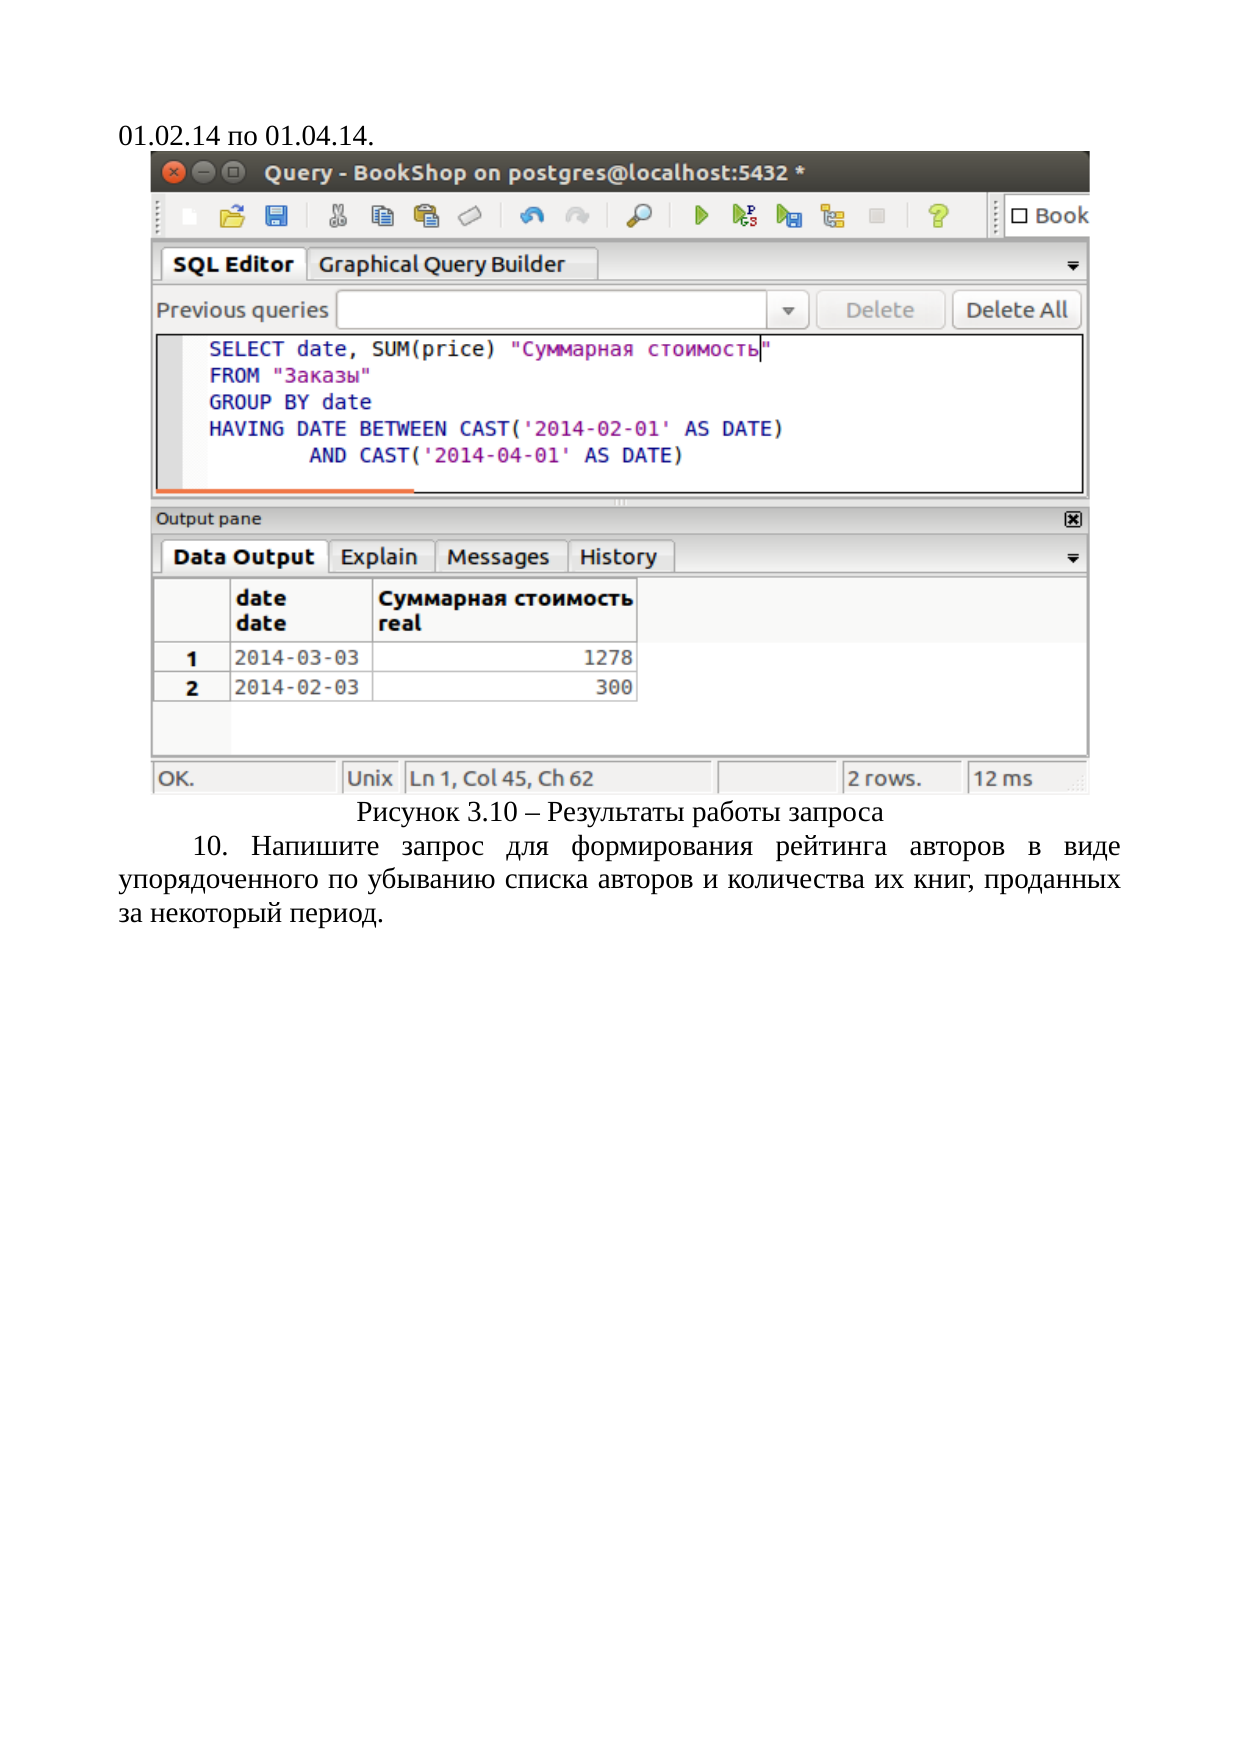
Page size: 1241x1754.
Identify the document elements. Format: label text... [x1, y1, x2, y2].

text Рисунок 3.10 – Результаты работы запроса [118, 795, 1122, 828]
text 01.02.14 по 01.04.14. [118, 118, 1122, 152]
text 10. Напишите запрос для формирования рейтинга авторов в виде упорядоченного по убыванию списка авторов и количества их книг, проданных за некоторый период. [118, 828, 1122, 929]
picture [150, 151, 1090, 795]
